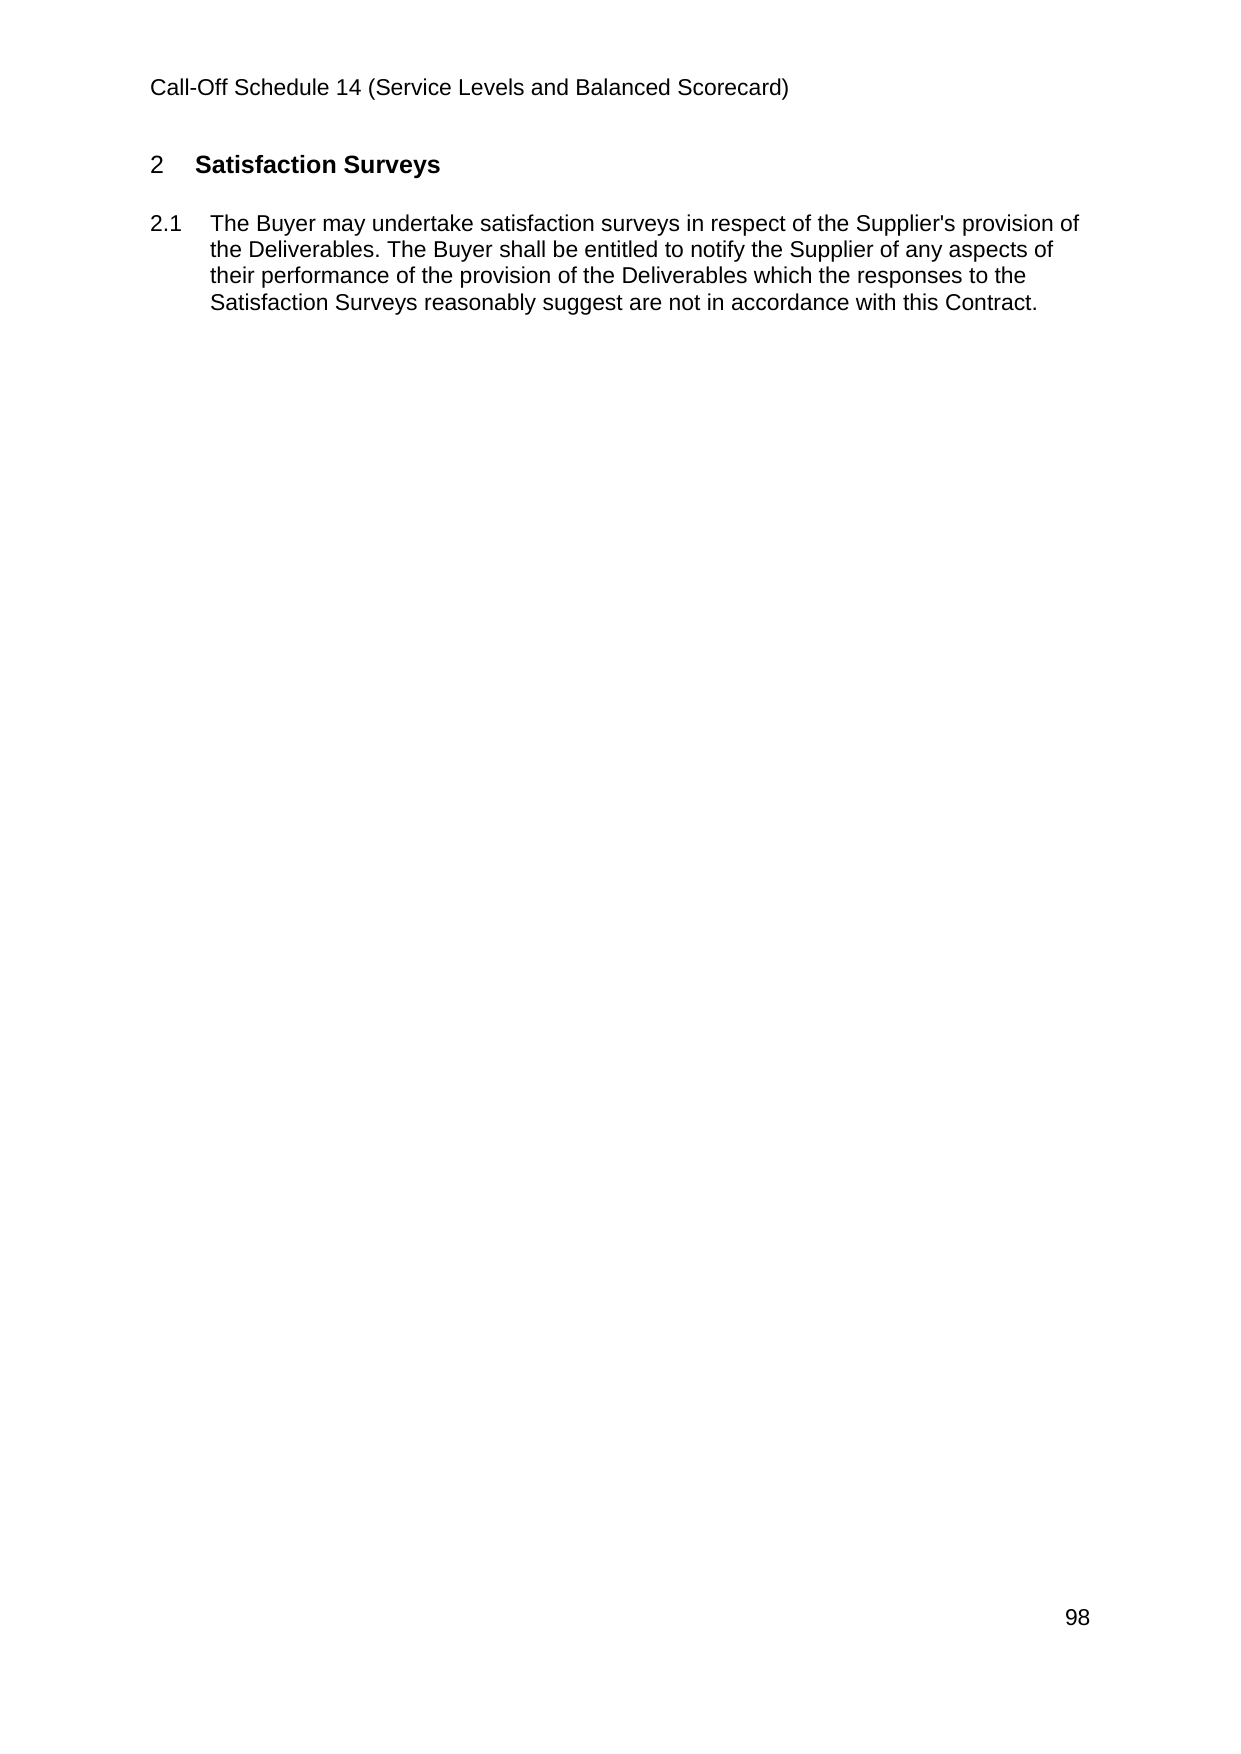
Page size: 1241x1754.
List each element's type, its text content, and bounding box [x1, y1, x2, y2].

subtitle Satisfaction Surveys [150, 150, 1090, 179]
list The Buyer may undertake satisfaction surveys in respect of the Supplier's provision of the Deliverables. The Buyer shall be entitled to notify the Supplier of any aspects of their performance of the provision of the Deliverables which the responses to the Satisfaction Surveys reasonably suggest are not in accordance with this Contract. [150, 210, 1090, 315]
